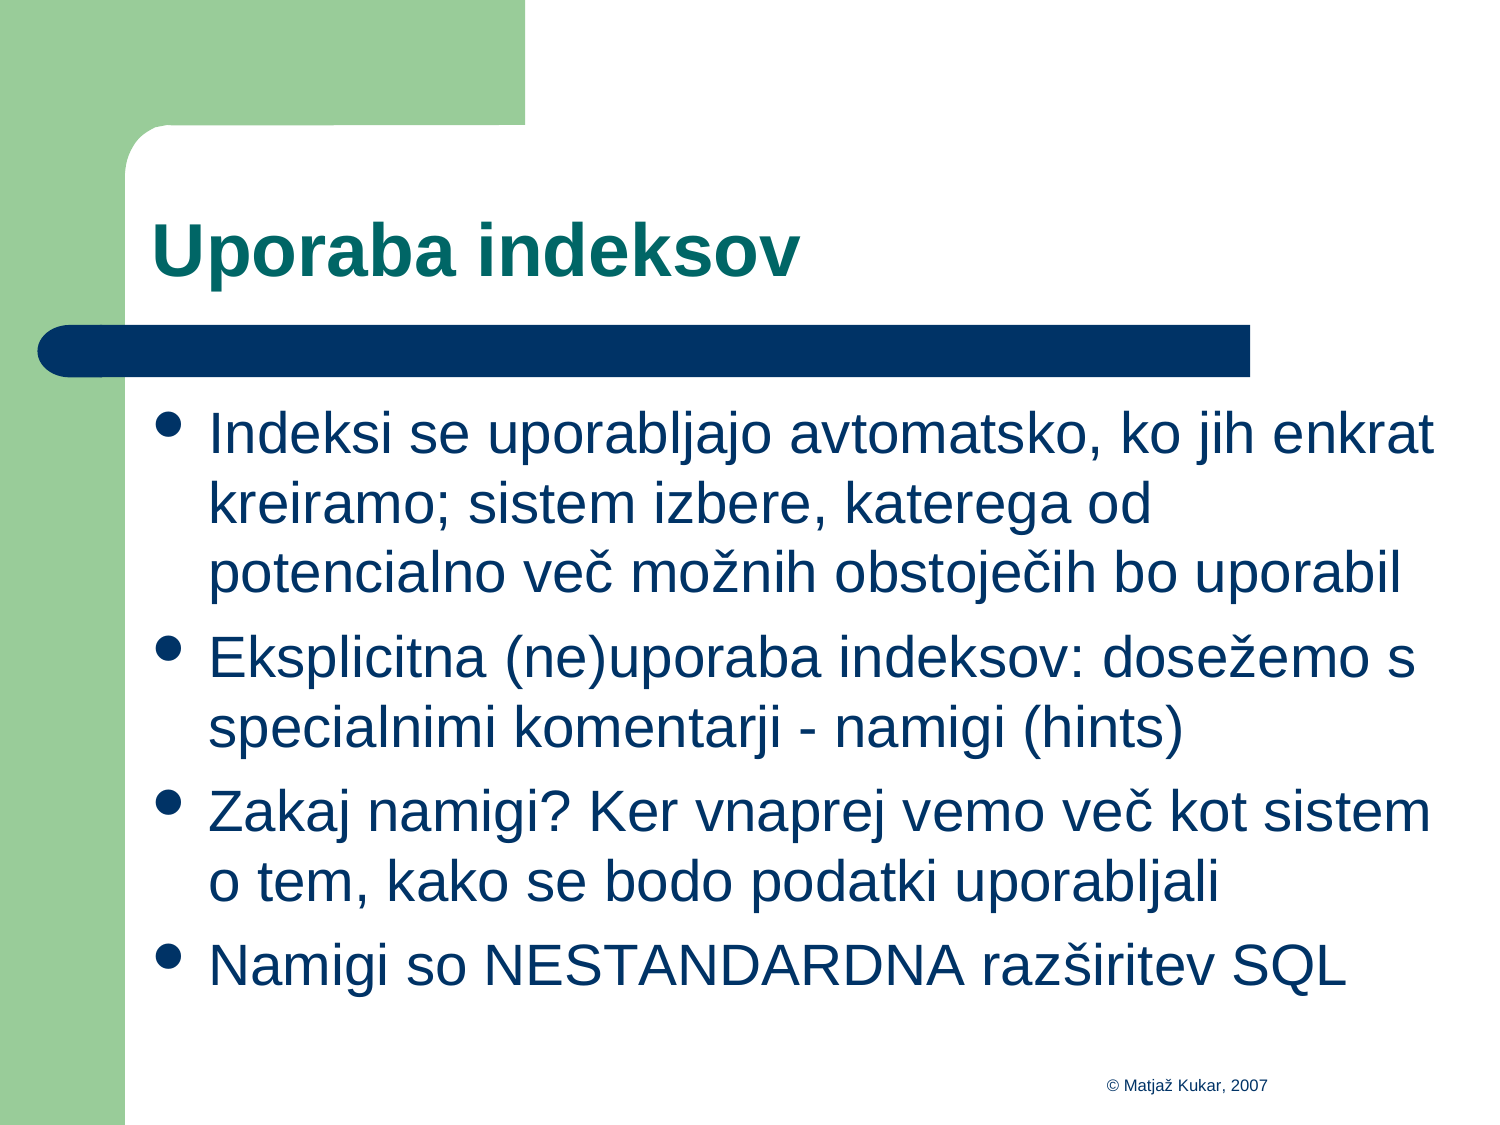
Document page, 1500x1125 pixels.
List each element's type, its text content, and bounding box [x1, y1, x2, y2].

text_box © Matjaž Kukar, 2007 [949, 1025, 1426, 1103]
title Uporaba indeksov [136, 136, 1414, 301]
list Indeksi se uporabljajo avtomatsko, ko jih enkrat kreiramo; sistem izbere, katerega od potencialno več možnih obstoječih bo uporabil Eksplicitna (ne)uporaba indeksov: dosežemo s specialnimi komentarji - namigi (hints) Zakaj namigi? Ker vnaprej vemo več kot sistem o tem, kako se bodo podatki uporabljali Namigi so NESTANDARDNA razširitev SQL [137, 387, 1475, 1006]
